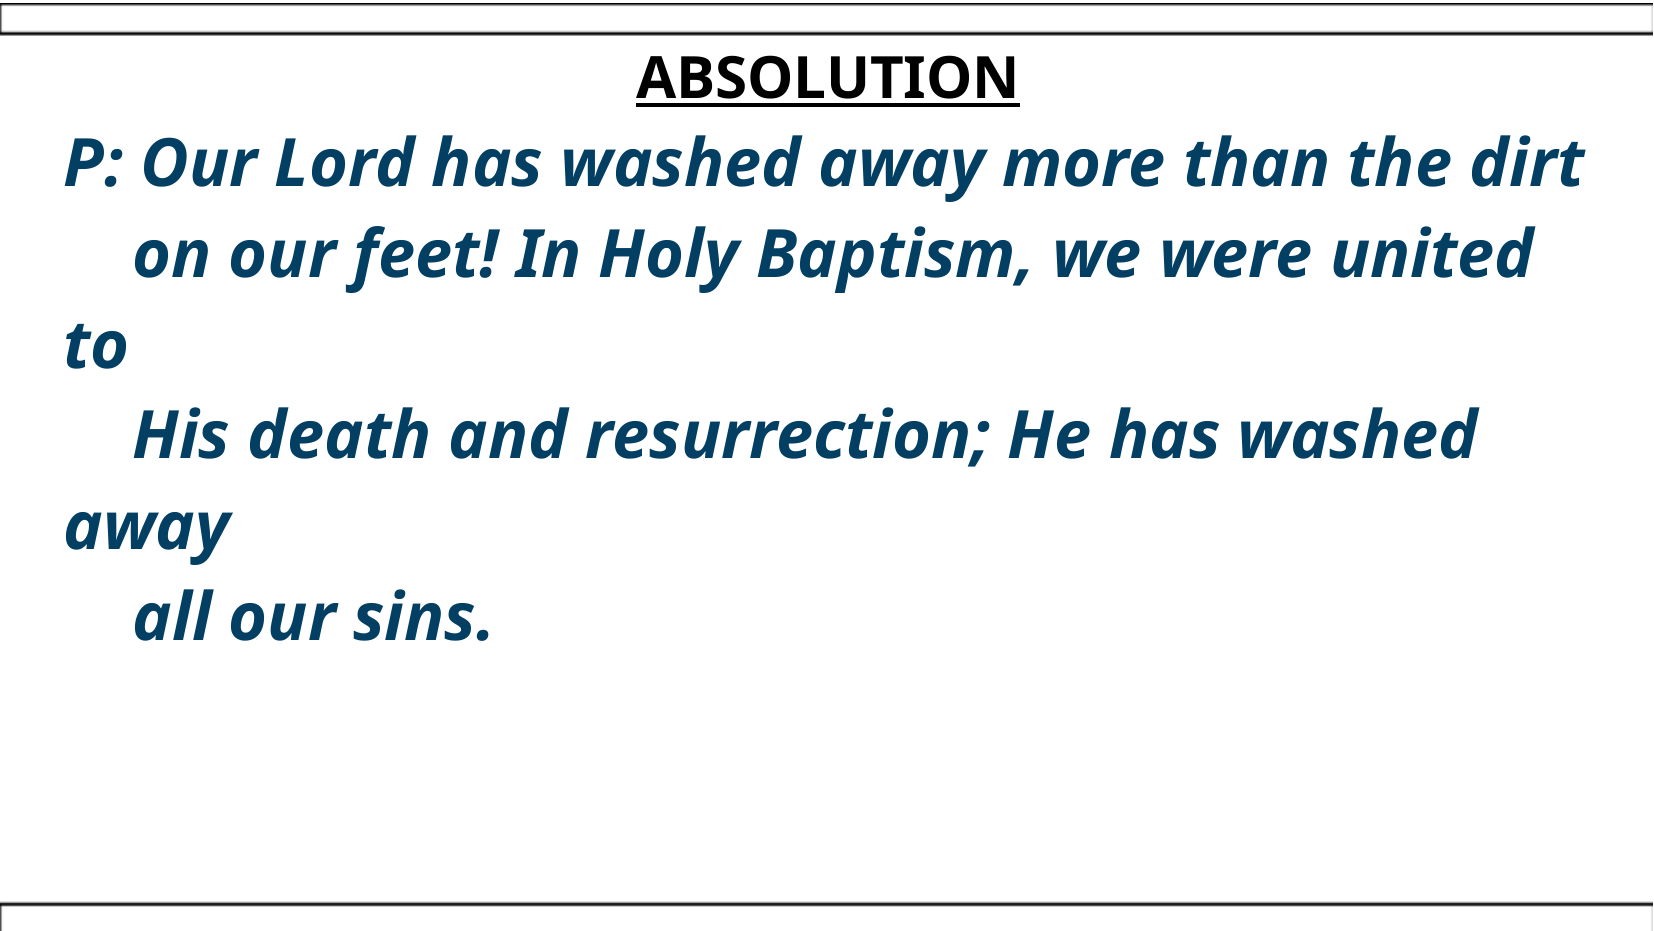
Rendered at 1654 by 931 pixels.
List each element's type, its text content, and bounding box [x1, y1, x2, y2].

picture [0, 3, 1653, 931]
text_box ABSOLUTION P: Our Lord has washed away more than the dirt on our feet! In Holy Baptism, we were united to His death and resurrection; He has washed away all our sins. [48, 28, 1608, 476]
